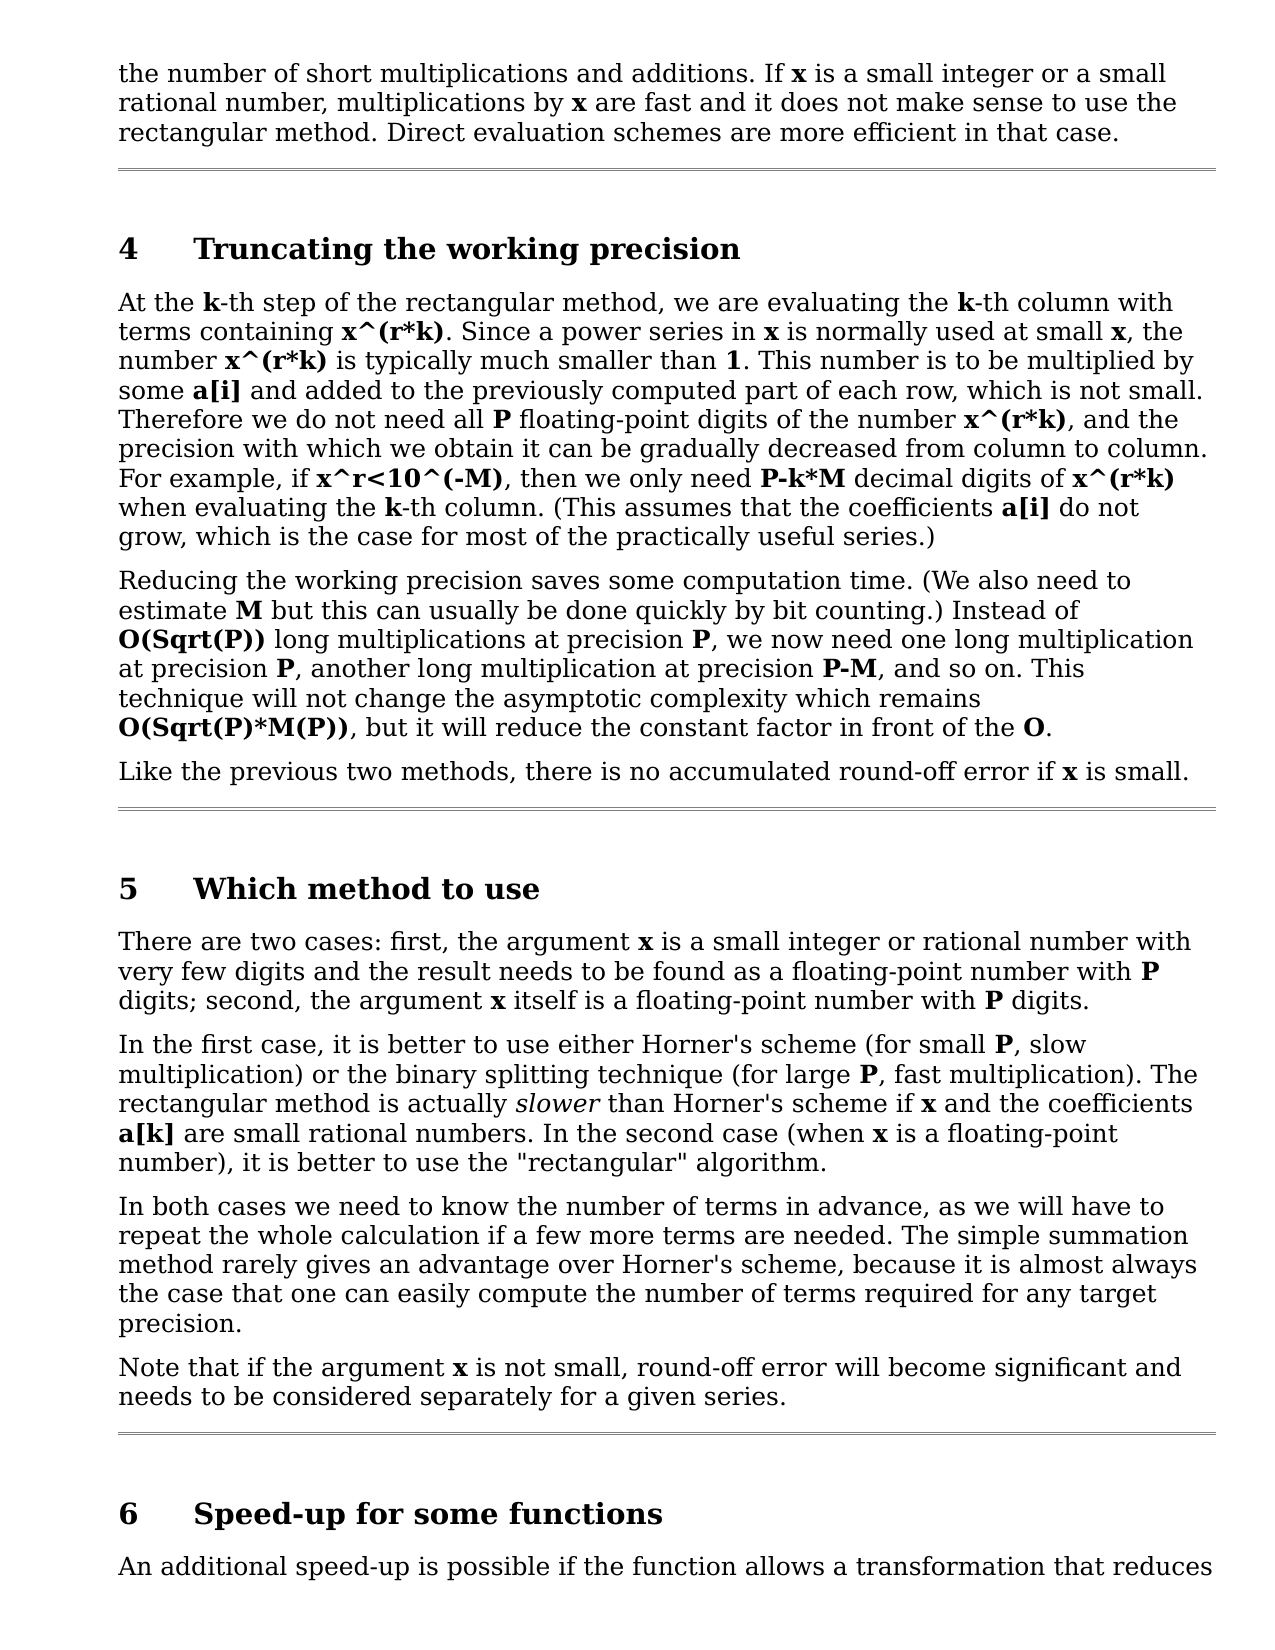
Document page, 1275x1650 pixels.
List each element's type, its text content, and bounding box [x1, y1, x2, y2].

text In the first case, it is better to use either Horner's scheme (for small P, slow multiplication) or the binary splitting technique (for large P, fast multiplication). The rectangular method is actually slower than Horner's scheme if x and the coefficients a[k] are small rational numbers. In the second case (when x is a floating-point number), it is better to use the "rectangular" algorithm. [118, 1031, 1216, 1177]
text Note that if the argument x is not small, round-off error will become significant and needs to be considered separately for a given series. [118, 1353, 1216, 1412]
text Reducing the working precision saves some computation time. (We also need to estimate M but this can usually be done quickly by bit counting.) Instead of O(Sqrt(P)) long multiplications at precision P, we now need one long multiplication at precision P, another long multiplication at precision P-M, and so on. This technique will not change the asymptotic complexity which remains O(Sqrt(P)*M(P)), but it will reduce the constant factor in front of the O. [118, 567, 1216, 742]
subtitle Which method to use [118, 872, 1216, 906]
text the number of short multiplications and additions. If x is a small integer or a small rational number, multiplications by x are fast and it does not make sense to use the rectangular method. Direct evaluation schemes are more efficient in that case. [118, 59, 1216, 147]
text Like the previous two methods, there is no accumulated round-off error if x is small. [118, 757, 1216, 787]
text At the k-th step of the rectangular method, we are evaluating the k-th column with terms containing x^(r*k). Since a power series in x is normally used at small x, the number x^(r*k) is typically much smaller than 1. This number is to be multiplied by some a[i] and added to the previously computed part of each row, which is not small. Therefore we do not need all P floating-point digits of the number x^(r*k), and the precision with which we obtain it can be gradually decreased from column to column. For example, if x^r<10^(-M), then we only need P-k*M decimal digits of x^(r*k) when evaluating the k-th column. (This assumes that the coefficients a[i] do not grow, which is the case for most of the practically useful series.) [118, 288, 1216, 552]
subtitle Speed-up for some functions [118, 1497, 1216, 1531]
subtitle Truncating the working precision [118, 232, 1216, 267]
text There are two cases: first, the argument x is a small integer or rational number with very few digits and the result needs to be found as a floating-point number with P digits; second, the argument x itself is a floating-point number with P digits. [118, 927, 1216, 1016]
text In both cases we need to know the number of terms in advance, as we will have to repeat the whole calculation if a few more terms are needed. The simple summation method rarely gives an advantage over Horner's scheme, because it is almost always the case that one can easily compute the number of terms required for any target precision. [118, 1192, 1216, 1338]
text An additional speed-up is possible if the function allows a transformation that reduces [118, 1552, 1216, 1581]
